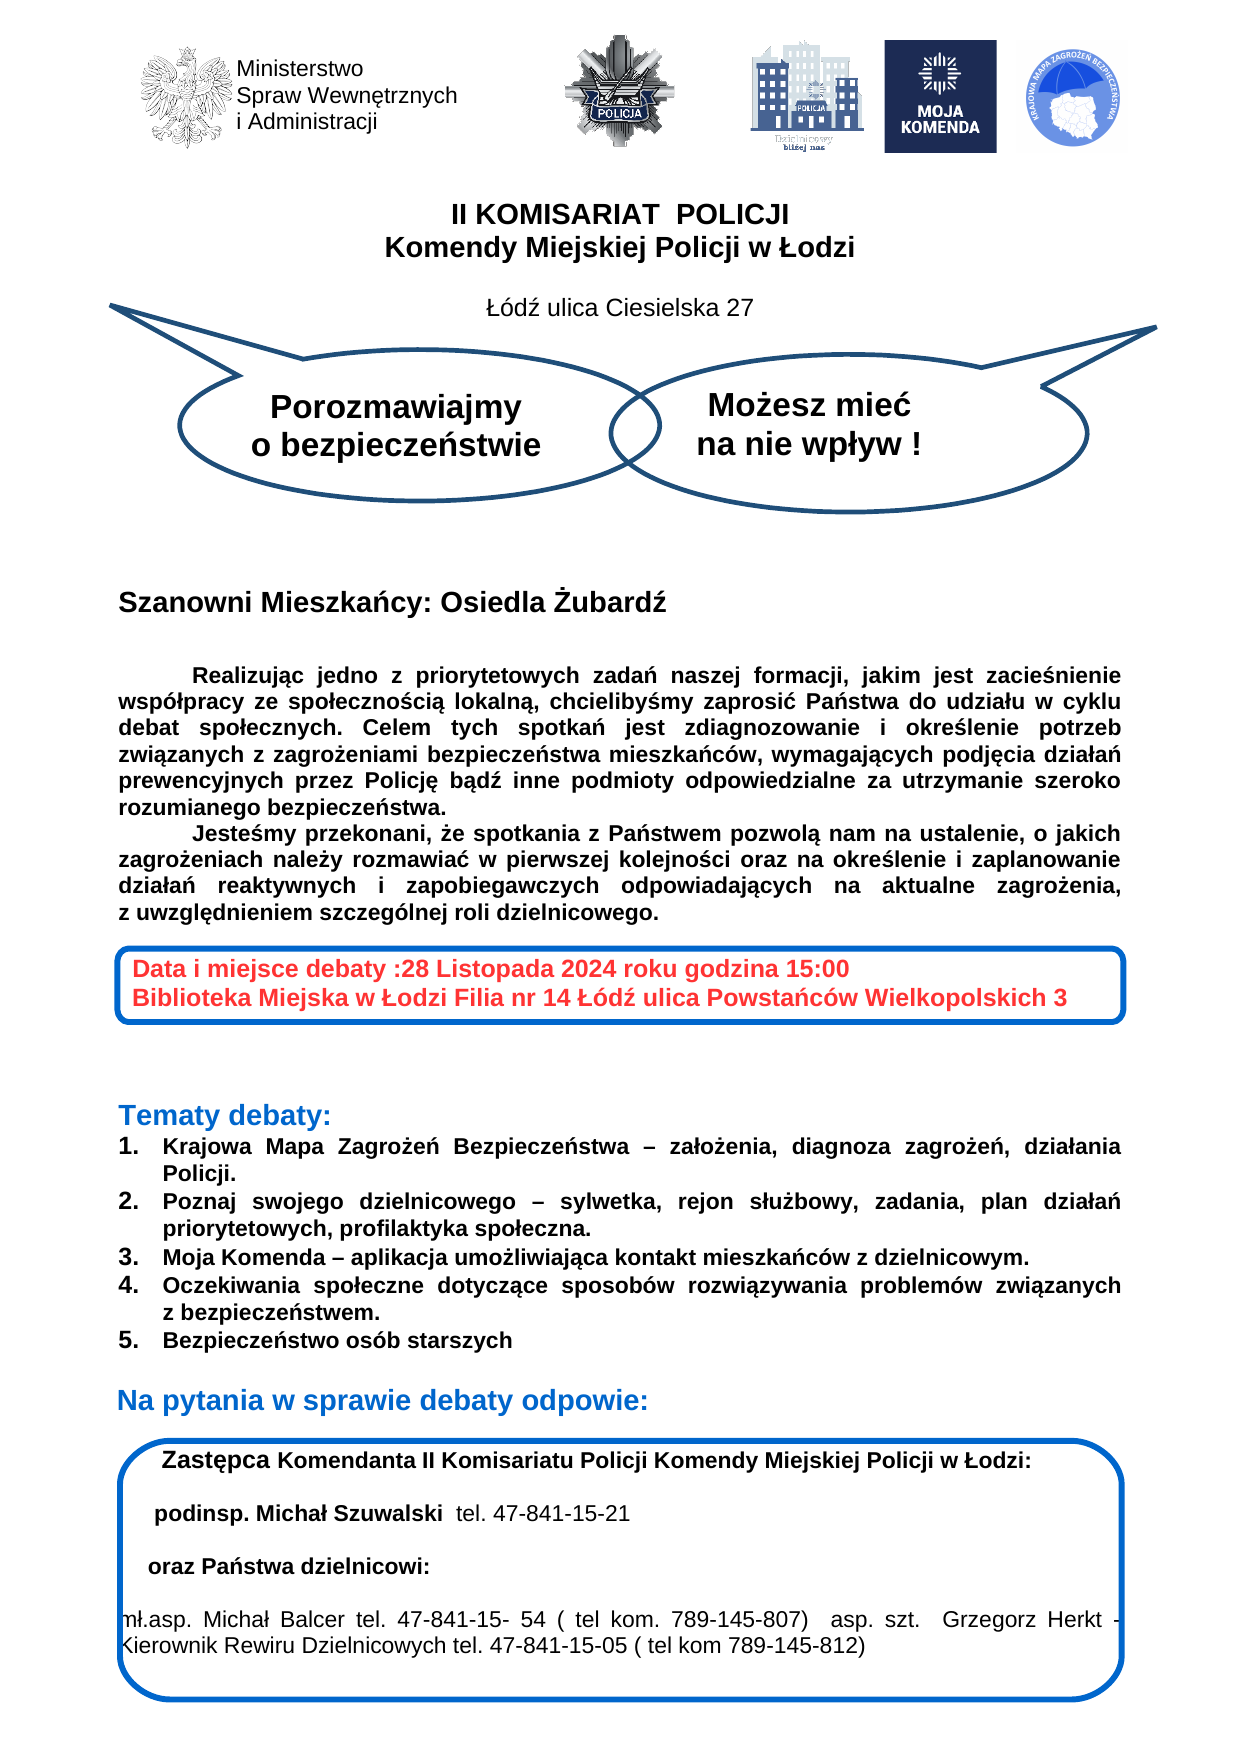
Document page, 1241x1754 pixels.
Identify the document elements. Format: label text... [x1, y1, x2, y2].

text [656, 108, 884, 134]
text Zastępca Komendanta II Komisariatu Policji Komendy Miejskiej Policji w Łodzi: [148, 1445, 1116, 1474]
text [654, 82, 752, 108]
text [118, 82, 148, 108]
text [858, 82, 884, 108]
text Biblioteka Miejska w Łodzi Filia nr 14 Łódź ulica Powstańców Wielkopolskich 3 [121, 983, 1120, 1011]
list Oczekiwania społeczne dotyczące sposobów rozwiązywania problemów związanych z bezpieczeństwem. [118, 1270, 1122, 1325]
text Spraw Wewnętrznych [223, 82, 585, 108]
text [656, 53, 763, 82]
text podinsp. Michał Szuwalski tel. 47-841-15-21 [148, 1474, 1118, 1527]
text [820, 53, 884, 82]
list Krajowa Mapa Zagrożeń Bezpieczeństwa – założenia, diagnoza zagrożeń, działania Policji. [118, 1131, 1122, 1186]
text [118, 53, 187, 82]
list Poznaj swojego dzielnicowego – sylwetka, rejon służbowy, zadania, plan działań priorytetowych, profilaktyka społeczna. [118, 1186, 1122, 1241]
text Realizując jedno z priorytetowych zadań naszej formacji, jakim jest zacieśnienie współpracy ze społecznością lokalną, chcielibyśmy zaprosić Państwa do udziału w cyklu debat społecznych. Celem tych spotkań jest zdiagnozowanie i określenie potrzeb związanych z zagrożeniami bezpieczeństwa mieszkańców, wymagających podjęcia działań prewencyjnych przez Policję bądź inne podmioty odpowiedzialne za utrzymanie szeroko rozumianego bezpieczeństwa. [118, 662, 1122, 820]
text [997, 53, 1015, 82]
list Moja Komenda – aplikacja umożliwiająca kontakt mieszkańców z dzielnicowym. [118, 1241, 1122, 1270]
text Tematy debaty: [118, 1098, 1122, 1131]
text i Administracji [202, 108, 584, 134]
text [118, 108, 171, 134]
text [997, 82, 1015, 108]
text Komendy Miejskiej Policji w Łodzi [118, 230, 1122, 264]
text mł.asp. Michał Balcer tel. 47-841-15- 54 ( tel kom. 789-145-807) asp. szt. Grzegorz Herkt -Kierownik Rewiru Dzielnicowych tel. 47-841-15-05 ( tel kom 789-145-812) [123, 1606, 1118, 1658]
text Łódź ulica Ciesielska 27 [118, 293, 1122, 321]
text Jesteśmy przekonani, że spotkania z Państwem pozwolą nam na ustalenie, o jakich zagrożeniach należy rozmawiać w pierwszej kolejności oraz na określenie i zaplanowanie działań reaktywnych i zapobiegawczych odpowiadających na aktualne zagrożenia, z uwzględnieniem szczególnej roli dzielnicowego. [118, 820, 1122, 925]
text Ministerstwo [193, 53, 584, 82]
text [997, 108, 1015, 134]
list Bezpieczeństwo osób starszych [118, 1325, 1122, 1354]
text oraz Państwa dzielnicowi: [148, 1553, 1118, 1579]
text II KOMISARIAT POLICJI [118, 197, 1122, 230]
text Na pytania w sprawie debaty odpowie: [117, 1383, 1122, 1416]
text Data i miejsce debaty :28 Listopada 2024 roku godzina 15:00 [121, 954, 1120, 983]
text Szanowni Mieszkańcy: Osiedla Żubardź [118, 585, 1122, 618]
